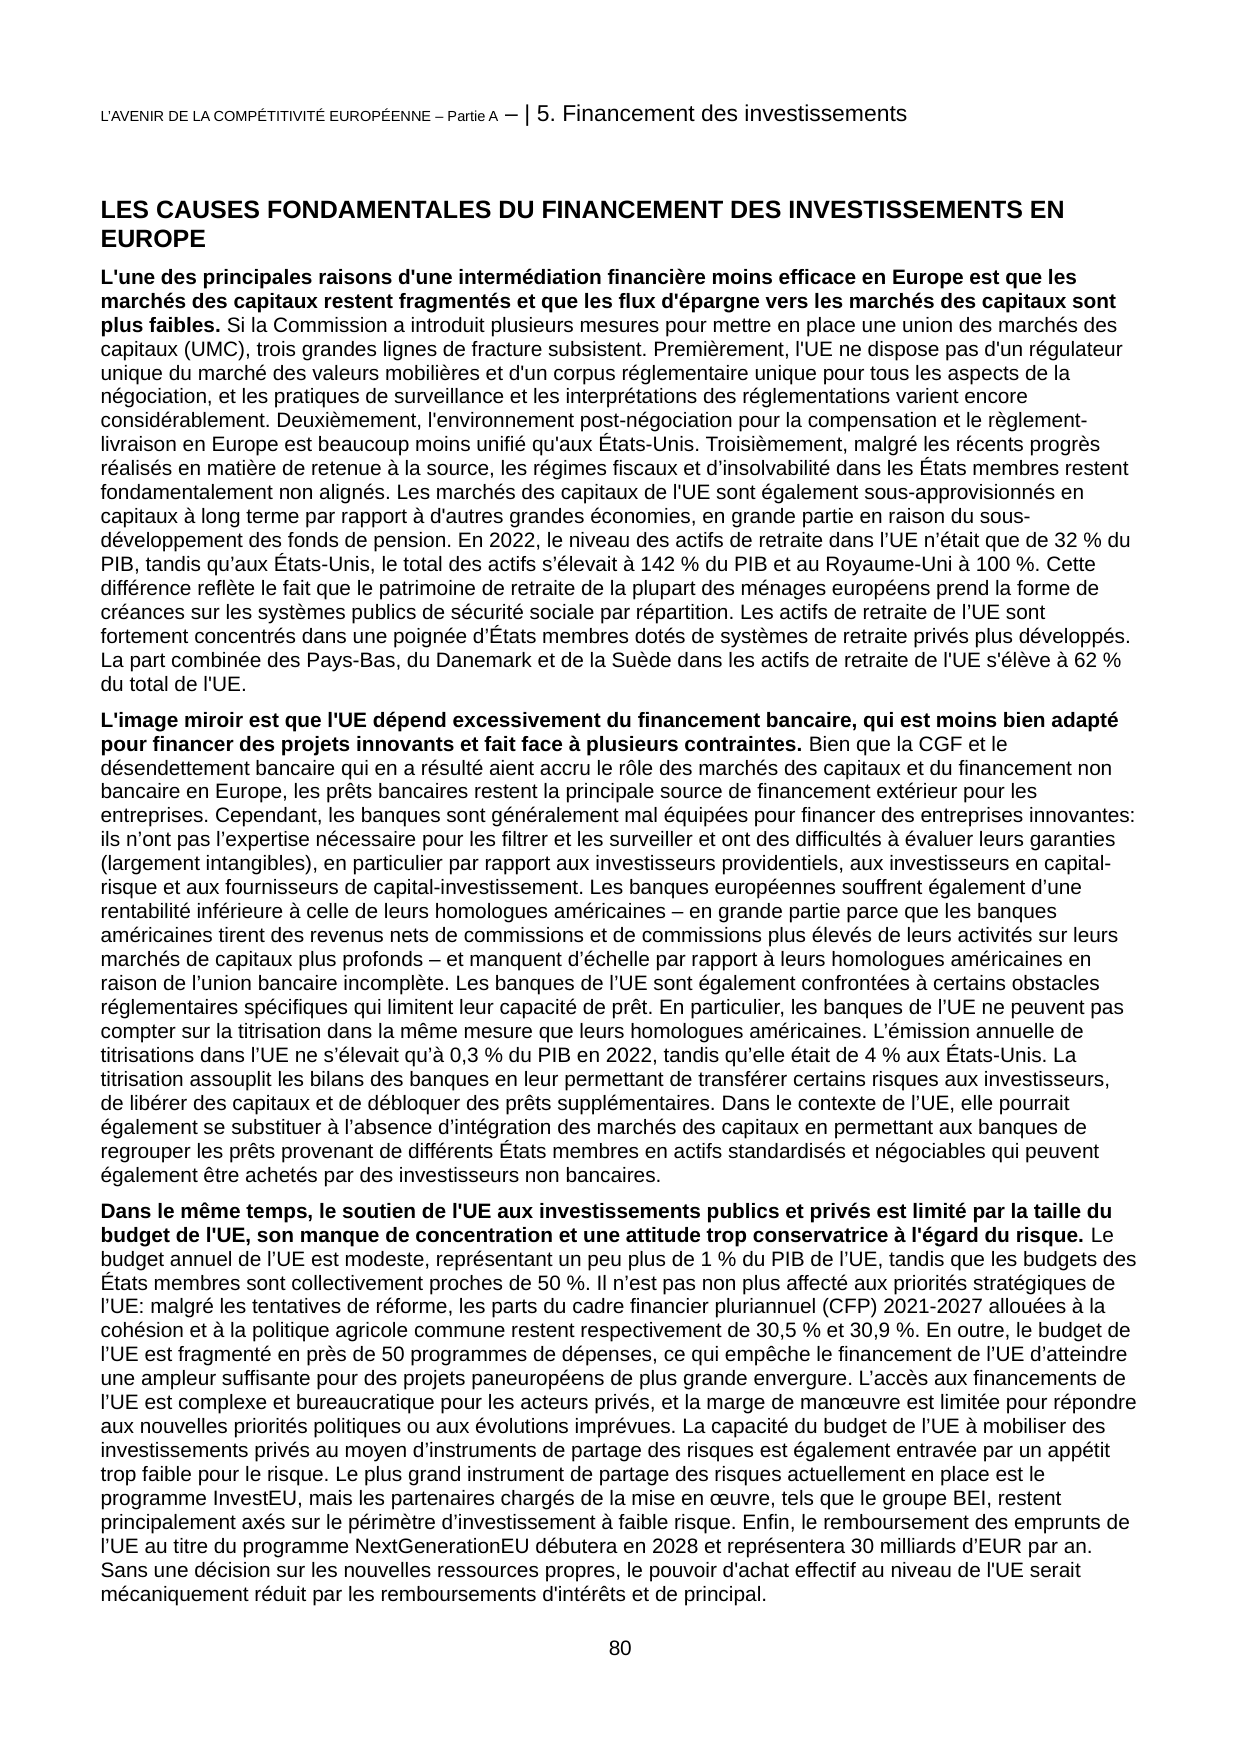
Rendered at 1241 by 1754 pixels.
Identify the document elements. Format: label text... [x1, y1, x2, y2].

text LES CAUSES FONDAMENTALES DU FINANCEMENT DES INVESTISSEMENTS EN EUROPE [100, 195, 1140, 253]
text Dans le même temps, le soutien de l'UE aux investissements publics et privés est limité par la taille du budget de l'UE, son manque de concentration et une attitude trop conservatrice à l'égard du risque. Le budget annuel de l’UE est modeste, représentant un peu plus de 1 % du PIB de l’UE, tandis que les budgets des États membres sont collectivement proches de 50 %. Il n’est pas non plus affecté aux priorités stratégiques de l’UE: malgré les tentatives de réforme, les parts du cadre financier pluriannuel (CFP) 2021-2027 allouées à la cohésion et à la politique agricole commune restent respectivement de 30,5 % et 30,9 %. En outre, le budget de l’UE est fragmenté en près de 50 programmes de dépenses, ce qui empêche le financement de l’UE d’atteindre une ampleur suffisante pour des projets paneuropéens de plus grande envergure. L’accès aux financements de l’UE est complexe et bureaucratique pour les acteurs privés, et la marge de manœuvre est limitée pour répondre aux nouvelles priorités politiques ou aux évolutions imprévues. La capacité du budget de l’UE à mobiliser des investissements privés au moyen d’instruments de partage des risques est également entravée par un appétit trop faible pour le risque. Le plus grand instrument de partage des risques actuellement en place est le programme InvestEU, mais les partenaires chargés de la mise en œuvre, tels que le groupe BEI, restent principalement axés sur le périmètre d’investissement à faible risque. Enfin, le remboursement des emprunts de l’UE au titre du programme NextGenerationEU débutera en 2028 et représentera 30 milliards d’EUR par an. Sans une décision sur les nouvelles ressources propres, le pouvoir d'achat effectif au niveau de l'UE serait mécaniquement réduit par les remboursements d'intérêts et de principal. [100, 1198, 1140, 1606]
text L'une des principales raisons d'une intermédiation financière moins efficace en Europe est que les marchés des capitaux restent fragmentés et que les flux d'épargne vers les marchés des capitaux sont plus faibles. Si la Commission a introduit plusieurs mesures pour mettre en place une union des marchés des capitaux (UMC), trois grandes lignes de fracture subsistent. Premièrement, l'UE ne dispose pas d'un régulateur unique du marché des valeurs mobilières et d'un corpus réglementaire unique pour tous les aspects de la négociation, et les pratiques de surveillance et les interprétations des réglementations varient encore considérablement. Deuxièmement, l'environnement post-négociation pour la compensation et le règlement-livraison en Europe est beaucoup moins unifié qu'aux États-Unis. Troisièmement, malgré les récents progrès réalisés en matière de retenue à la source, les régimes fiscaux et d’insolvabilité dans les États membres restent fondamentalement non alignés. Les marchés des capitaux de l'UE sont également sous-approvisionnés en capitaux à long terme par rapport à d'autres grandes économies, en grande partie en raison du sous-développement des fonds de pension. En 2022, le niveau des actifs de retraite dans l’UE n’était que de 32 % du PIB, tandis qu’aux États-Unis, le total des actifs s’élevait à 142 % du PIB et au Royaume-Uni à 100 %. Cette différence reflète le fait que le patrimoine de retraite de la plupart des ménages européens prend la forme de créances sur les systèmes publics de sécurité sociale par répartition. Les actifs de retraite de l’UE sont fortement concentrés dans une poignée d’États membres dotés de systèmes de retraite privés plus développés. La part combinée des Pays-Bas, du Danemark et de la Suède dans les actifs de retraite de l'UE s'élève à 62 % du total de l'UE. [100, 264, 1140, 696]
text L'image miroir est que l'UE dépend excessivement du financement bancaire, qui est moins bien adapté pour financer des projets innovants et fait face à plusieurs contraintes. Bien que la CGF et le désendettement bancaire qui en a résulté aient accru le rôle des marchés des capitaux et du financement non bancaire en Europe, les prêts bancaires restent la principale source de financement extérieur pour les entreprises. Cependant, les banques sont généralement mal équipées pour financer des entreprises innovantes: ils n’ont pas l’expertise nécessaire pour les filtrer et les surveiller et ont des difficultés à évaluer leurs garanties (largement intangibles), en particulier par rapport aux investisseurs providentiels, aux investisseurs en capital-risque et aux fournisseurs de capital-investissement. Les banques européennes souffrent également d’une rentabilité inférieure à celle de leurs homologues américaines – en grande partie parce que les banques américaines tirent des revenus nets de commissions et de commissions plus élevés de leurs activités sur leurs marchés de capitaux plus profonds – et manquent d’échelle par rapport à leurs homologues américaines en raison de l’union bancaire incomplète. Les banques de l’UE sont également confrontées à certains obstacles réglementaires spécifiques qui limitent leur capacité de prêt. En particulier, les banques de l’UE ne peuvent pas compter sur la titrisation dans la même mesure que leurs homologues américaines. L’émission annuelle de titrisations dans l’UE ne s’élevait qu’à 0,3 % du PIB en 2022, tandis qu’elle était de 4 % aux États-Unis. La titrisation assouplit les bilans des banques en leur permettant de transférer certains risques aux investisseurs, de libérer des capitaux et de débloquer des prêts supplémentaires. Dans le contexte de l’UE, elle pourrait également se substituer à l’absence d’intégration des marchés des capitaux en permettant aux banques de regrouper les prêts provenant de différents États membres en actifs standardisés et négociables qui peuvent également être achetés par des investisseurs non bancaires. [100, 707, 1140, 1187]
